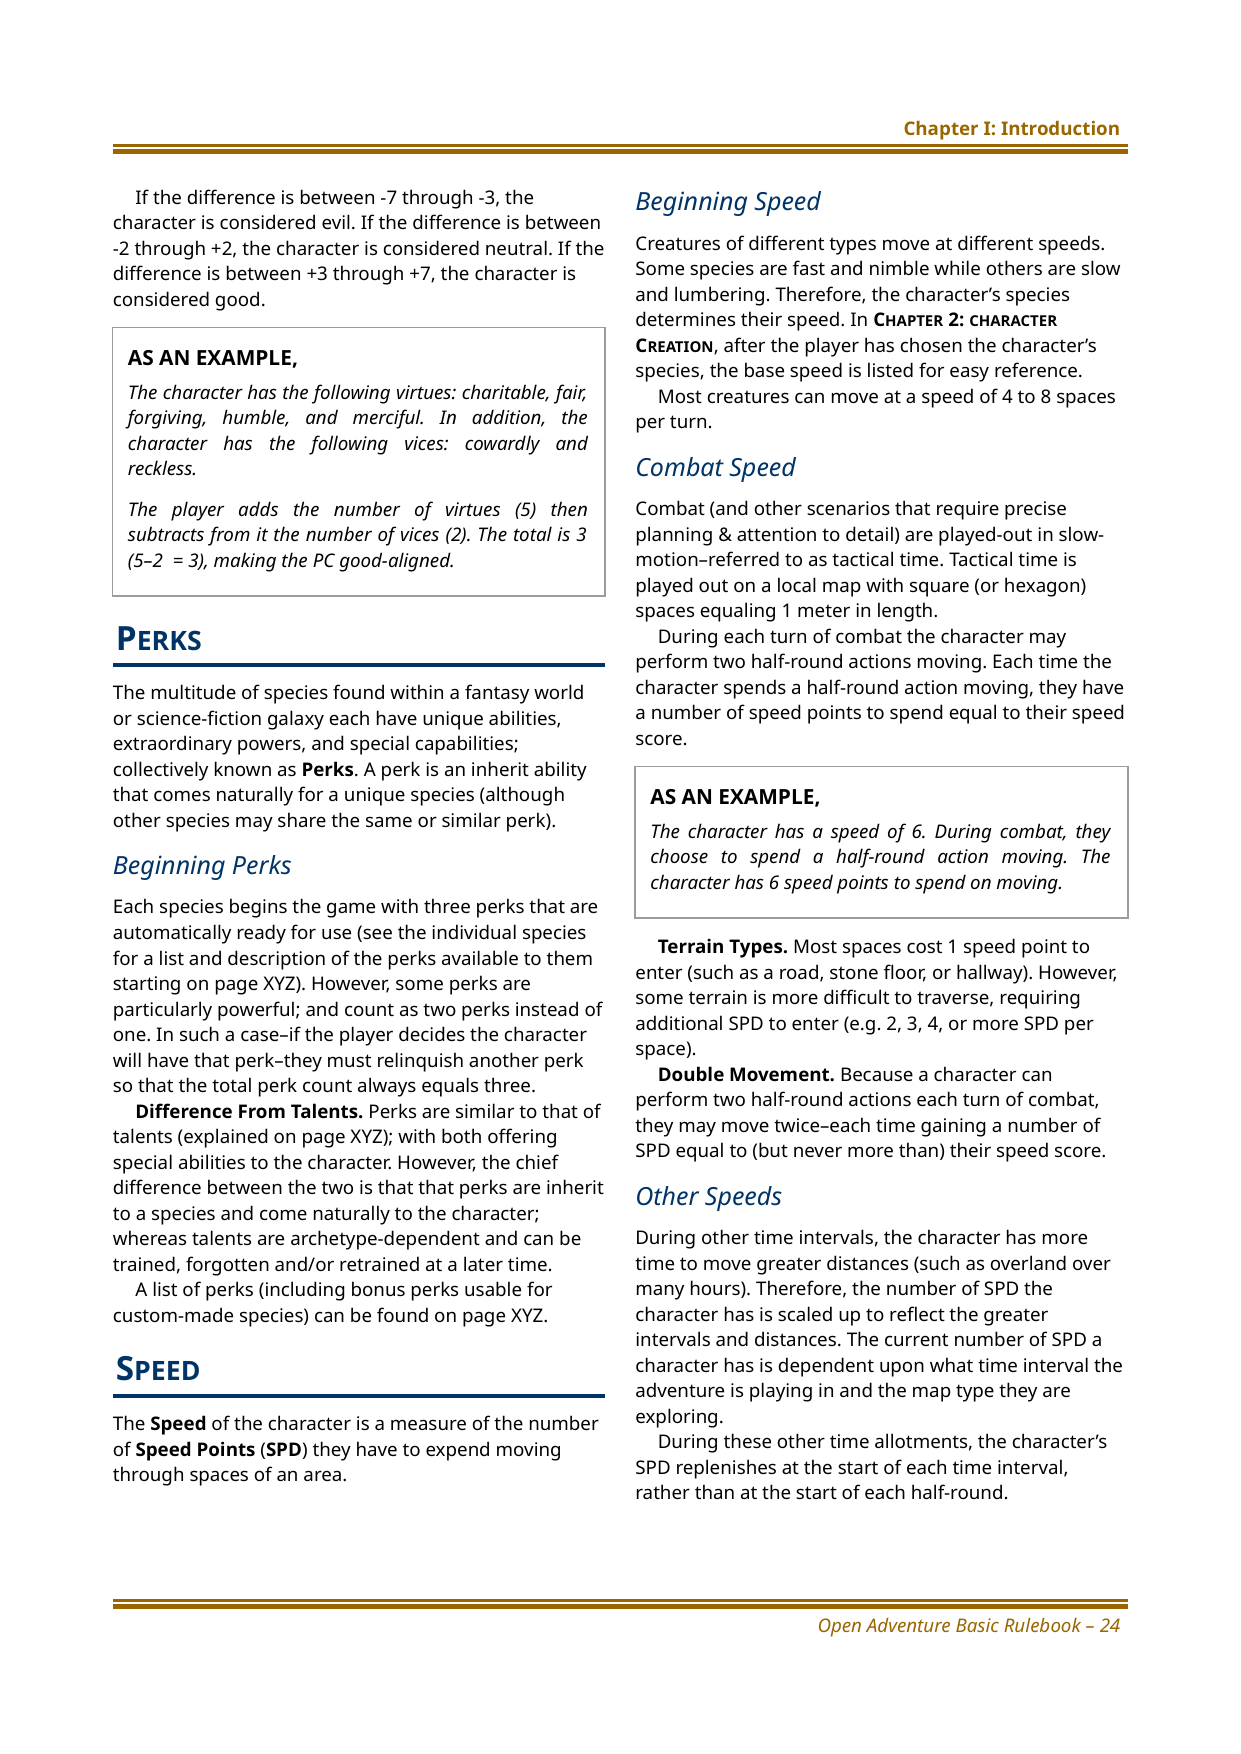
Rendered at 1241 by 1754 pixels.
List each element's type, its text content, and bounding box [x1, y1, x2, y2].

text During each turn of combat the character may perform two half-round actions moving. Each time the character spends a half-round action moving, they have a number of speed points to spend equal to their speed score. [635, 623, 1128, 751]
text The multitude of species found within a fantasy world or science-fiction galaxy each have unique abilities, extraordinary powers, and special capabilities; collectively known as Perks. A perk is an inherit ability that comes naturally for a unique species (although other species may share the same or similar perk). [113, 679, 605, 833]
text The Speed of the character is a measure of the number of Speed Points (SPD) they have to expend moving through spaces of an area. [113, 1410, 605, 1487]
table_header As An Example, The character has a speed of 6. During combat, they choose to spend a half-round action moving. The character has 6 speed points to spend on moving. [636, 767, 1127, 917]
text During these other time allotments, the character’s SPD replenishes at the start of each time interval, rather than at the start of each half-round. [635, 1428, 1128, 1505]
text Creatures of different types move at different speeds. Some species are fast and nimble while others are slow and lumbering. Therefore, the character’s species determines their speed. In Chapter 2: character Creation, after the player has chosen the character’s species, the base speed is listed for easy reference. [635, 230, 1128, 383]
subtitle Beginning Speed [635, 184, 1128, 218]
text If the difference is between -7 through -3, the character is considered evil. If the difference is between -2 through +2, the character is considered neutral. If the difference is between +3 through +7, the character is considered good. [113, 184, 605, 312]
text Double Movement. Because a character can perform two half-round actions each turn of combat, they may move twice–each time gaining a number of SPD equal to (but never more than) their speed score. [635, 1061, 1128, 1163]
text Difference from Talents. Perks are similar to that of talents (explained on page XYZ); with both offering special abilities to the character. However, the chief difference between the two is that that perks are inherit to a species and come naturally to the character; whereas talents are archetype-dependent and can be trained, forgotten and/or retrained at a later time. [113, 1098, 605, 1277]
text Terrain Types. Most spaces cost 1 speed point to enter (such as a road, stone floor, or hallway). However, some terrain is more difficult to traverse, requiring additional SPD to enter (e.g. 2, 3, 4, or more SPD per space). [635, 934, 1128, 1061]
subtitle Combat Speed [635, 449, 1128, 483]
subtitle Other Speeds [635, 1178, 1128, 1212]
text During other time intervals, the character has more time to move greater distances (such as overland over many hours). Therefore, the number of SPD the character has is scaled up to reflect the greater intervals and distances. The current number of SPD a character has is dependent upon what time interval the adventure is playing in and the map type they are exploring. [635, 1224, 1128, 1428]
text A list of perks (including bonus perks usable for custom-made species) can be found on page XYZ. [113, 1277, 605, 1328]
text Most creatures can move at a speed of 4 to 8 spaces per turn. [635, 383, 1128, 434]
text Combat (and other scenarios that require precise planning & attention to detail) are played-out in slow-motion–referred to as tactical time. Tactical time is played out on a local map with square (or hexagon) spaces equaling 1 meter in length. [635, 495, 1128, 623]
text Each species begins the game with three perks that are automatically ready for use (see the individual species for a list and description of the perks available to them starting on page XYZ). However, some perks are particularly powerful; and count as two perks instead of one. In such a case–if the player decides the character will have that perk–they must relinquish another perk so that the total perk count always equals three. [113, 894, 605, 1098]
table_header As An Example, The character has the following virtues: charitable, fair, forgiving, humble, and merciful. In addition, the character has the following vices: cowardly and reckless. The player adds the number of virtues (5) then subtracts from it the number of vices (2). The total is 3 (5–2 = 3), making the PC good-aligned. [113, 328, 604, 595]
subtitle Beginning Perks [113, 848, 605, 882]
